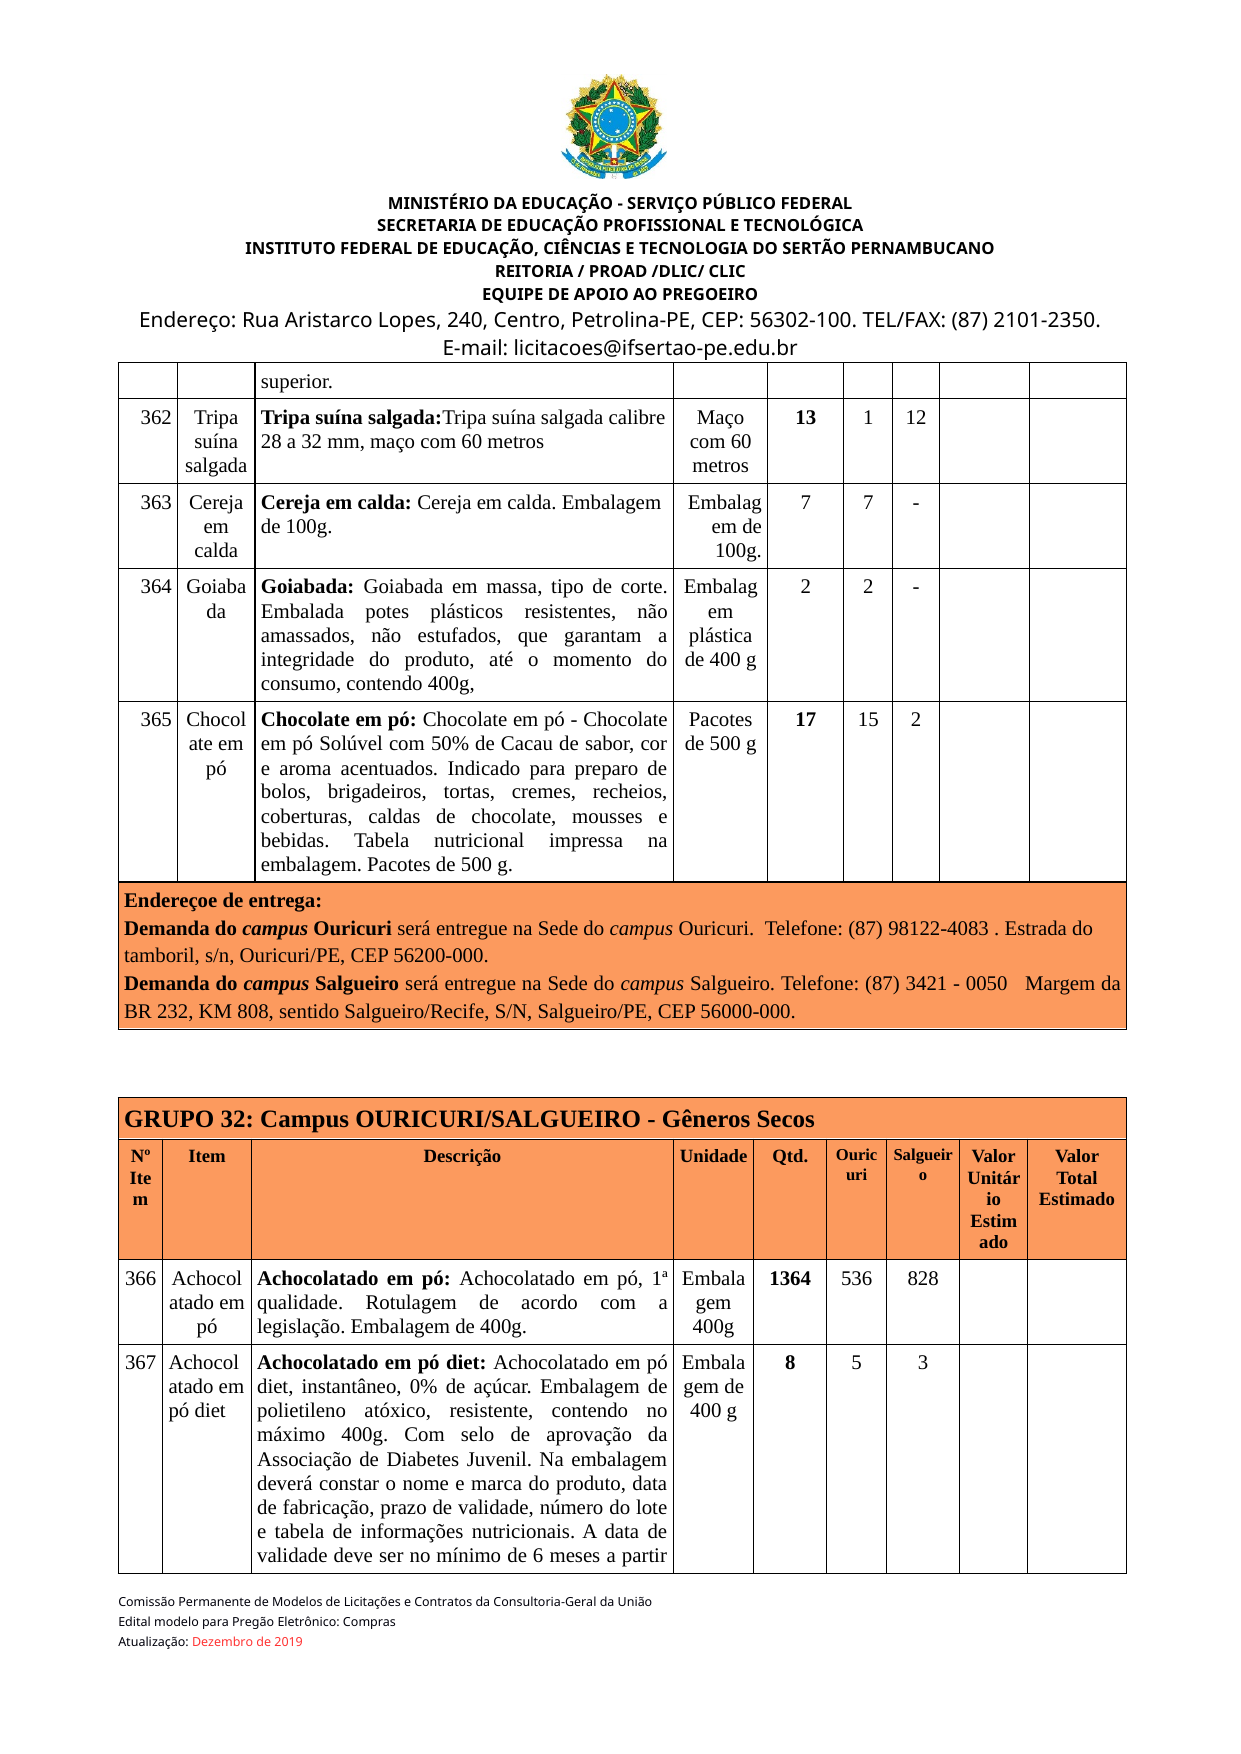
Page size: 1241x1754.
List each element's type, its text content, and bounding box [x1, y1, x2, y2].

table_cell [940, 702, 1029, 881]
table_cell Endereçoe de entrega: Demanda do campus Ouricuri será entregue na Sede do campus Ouricuri. Telefone: (87) 98122-4083 . Estrada do tamboril, s/n, Ouricuri/PE, CEP 56200-000. Demanda do campus Salgueiro será entregue na Sede do campus Salgueiro. Telefone: (87) 3421 - 0050 Margem da BR 232, KM 808, sentido Salgueiro/Recife, S/N, Salgueiro/PE, CEP 56000-000. [119, 883, 1126, 1028]
table_cell [1028, 1345, 1126, 1572]
table_cell 7 [768, 484, 843, 568]
table_cell 5 [827, 1345, 886, 1572]
table_cell [674, 363, 767, 398]
table_cell 7 [844, 484, 892, 568]
table_cell [1030, 363, 1126, 398]
table_cell 2 [768, 569, 843, 701]
table_cell 12 [893, 399, 939, 483]
table_cell [940, 399, 1029, 483]
table_cell [844, 363, 892, 398]
table_cell 8 [754, 1345, 826, 1572]
table_cell 363 [119, 484, 177, 568]
table_cell 828 [887, 1260, 959, 1343]
table_cell [768, 363, 843, 398]
table_cell 362 [119, 399, 177, 483]
table_cell 15 [844, 702, 892, 881]
table_cell Goiabada [178, 569, 254, 701]
table_cell 364 [119, 569, 177, 701]
table_cell [1030, 702, 1126, 881]
table_cell Achocolatado em pó: Achocolatado em pó, 1ª qualidade. Rotulagem de acordo com a legislação. Embalagem de 400g. [252, 1260, 673, 1343]
table_cell Embalagem plástica de 400 g [674, 569, 767, 701]
table_cell [960, 1260, 1027, 1343]
table_cell Goiabada: Goiabada em massa, tipo de corte. Embalada potes plásticos resistentes, não amassados, não estufados, que garantam a integridade do produto, até o momento do consumo, contendo 400g, [256, 569, 673, 701]
table_cell Achocolatado em pó diet [163, 1345, 251, 1572]
table_header GRUPO 32: Campus OURICURI/SALGUEIRO - Gêneros Secos [119, 1098, 1126, 1138]
table_cell 2 [844, 569, 892, 701]
table_cell Achocolatado em pó diet: Achocolatado em pó diet, instantâneo, 0% de açúcar. Embalagem de polietileno atóxico, resistente, contendo no máximo 400g. Com selo de aprovação da Associação de Diabetes Juvenil. Na embalagem deverá constar o nome e marca do produto, data de fabricação, prazo de validade, número do lote e tabela de informações nutricionais. A data de validade deve ser no mínimo de 6 meses a partir [252, 1345, 673, 1572]
table_cell [1028, 1260, 1126, 1343]
table_cell Nº Item [119, 1140, 162, 1259]
table_cell - [893, 484, 939, 568]
table_cell Tripa suína salgada:Tripa suína salgada calibre 28 a 32 mm, maço com 60 metros [256, 399, 673, 483]
table_cell - [893, 569, 939, 701]
table_cell 366 [119, 1260, 162, 1343]
table_cell Chocolate em pó [178, 702, 254, 881]
table_cell Valor Total Estimado [1028, 1140, 1126, 1259]
table_cell 2 [893, 702, 939, 881]
table_cell [893, 363, 939, 398]
table_cell [940, 363, 1029, 398]
table_cell [1030, 399, 1126, 483]
table_cell 536 [827, 1260, 886, 1343]
table_cell 1 [844, 399, 892, 483]
table_cell [940, 569, 1029, 701]
picture [560, 74, 667, 179]
table_cell 17 [768, 702, 843, 881]
table_cell Cereja em calda: Cereja em calda. Embalagem de 100g. [256, 484, 673, 568]
table_cell Salgueiro [887, 1140, 959, 1259]
table_cell 3 [887, 1345, 959, 1572]
table_cell 365 [119, 702, 177, 881]
table_cell [178, 363, 254, 398]
table_cell Embalagem de 100g. [674, 484, 767, 568]
table_cell Descrição [252, 1140, 673, 1259]
table_cell Achocolatado em pó [163, 1260, 251, 1343]
table_cell 367 [119, 1345, 162, 1572]
table_cell superior. [256, 363, 673, 398]
table_cell Embalagem 400g [674, 1260, 753, 1343]
table_cell Chocolate em pó: Chocolate em pó - Chocolate em pó Solúvel com 50% de Cacau de sabor, cor e aroma acentuados. Indicado para preparo de bolos, brigadeiros, tortas, cremes, recheios, coberturas, caldas de chocolate, mousses e bebidas. Tabela nutricional impressa na embalagem. Pacotes de 500 g. [256, 702, 673, 881]
table_cell Tripa suína salgada [178, 399, 254, 483]
table_cell Qtd. [754, 1140, 826, 1259]
table_cell [119, 363, 177, 398]
table_cell Pacotes de 500 g [674, 702, 767, 881]
table_cell Item [163, 1140, 251, 1259]
table_cell Embalagem de 400 g [674, 1345, 753, 1572]
table_cell [940, 484, 1029, 568]
table_cell Valor Unitário Estimado [960, 1140, 1027, 1259]
table_cell Maço com 60 metros [674, 399, 767, 483]
table_cell [1030, 484, 1126, 568]
table_cell Unidade [674, 1140, 753, 1259]
table_cell 13 [768, 399, 843, 483]
table_cell Cereja em calda [178, 484, 254, 568]
table_cell [1030, 569, 1126, 701]
table_cell [960, 1345, 1027, 1572]
table_cell 1364 [754, 1260, 826, 1343]
table_cell Ouricuri [827, 1140, 886, 1259]
